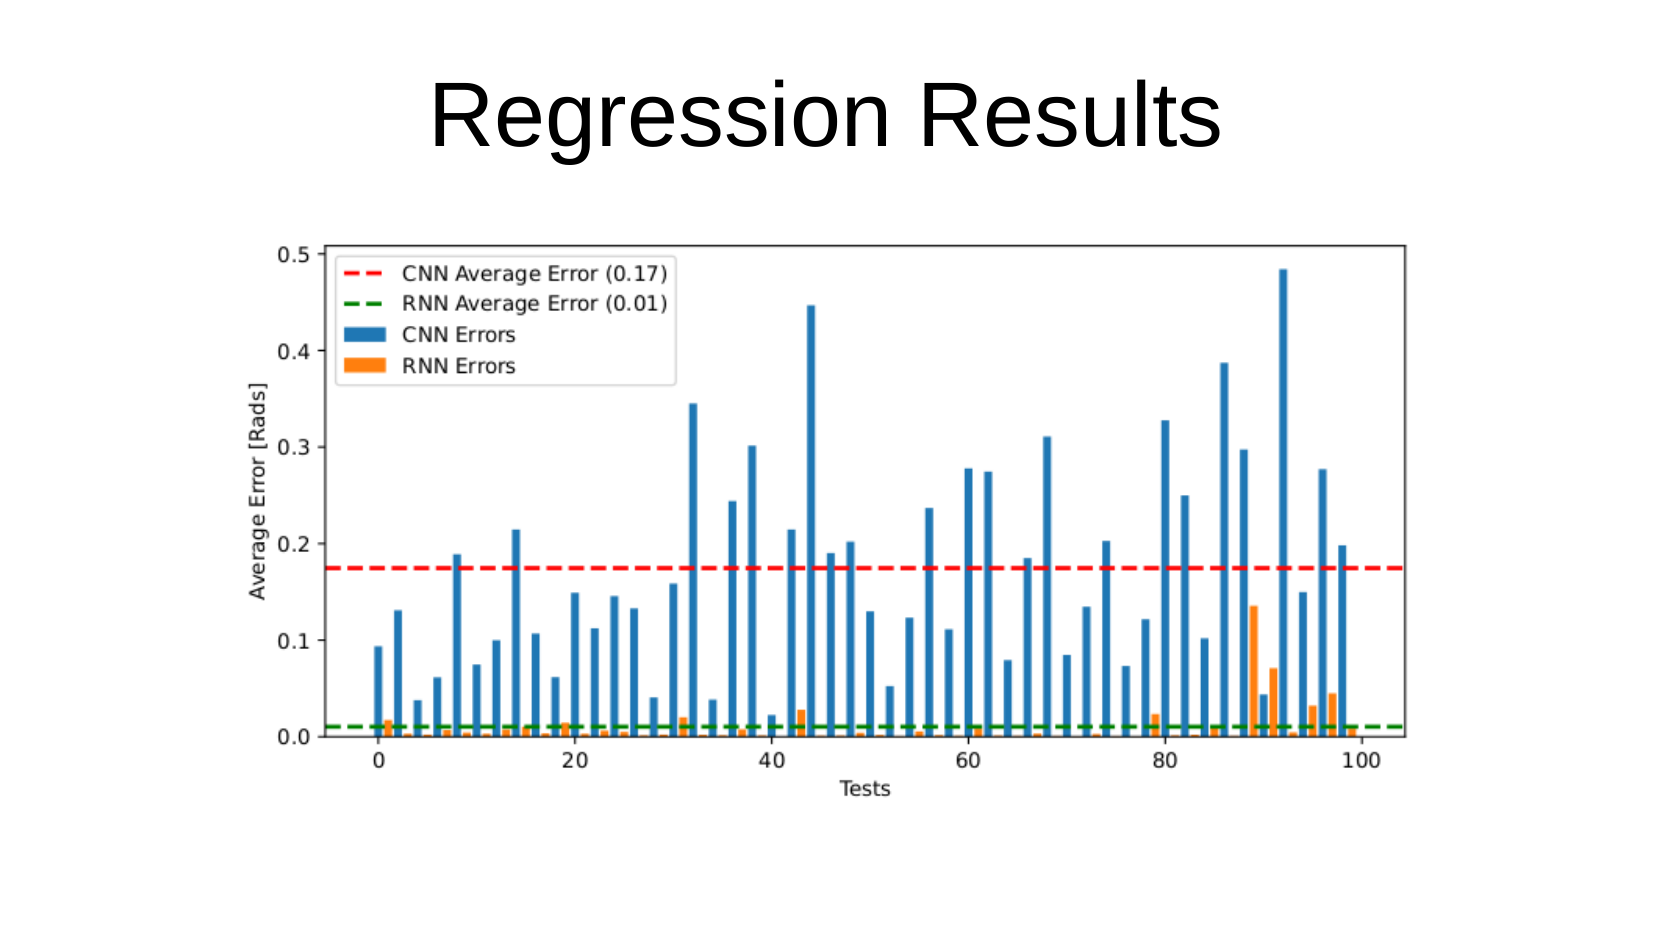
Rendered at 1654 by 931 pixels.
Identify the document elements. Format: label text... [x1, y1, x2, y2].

picture [210, 217, 1462, 818]
title Regression Results [82, 37, 1571, 193]
